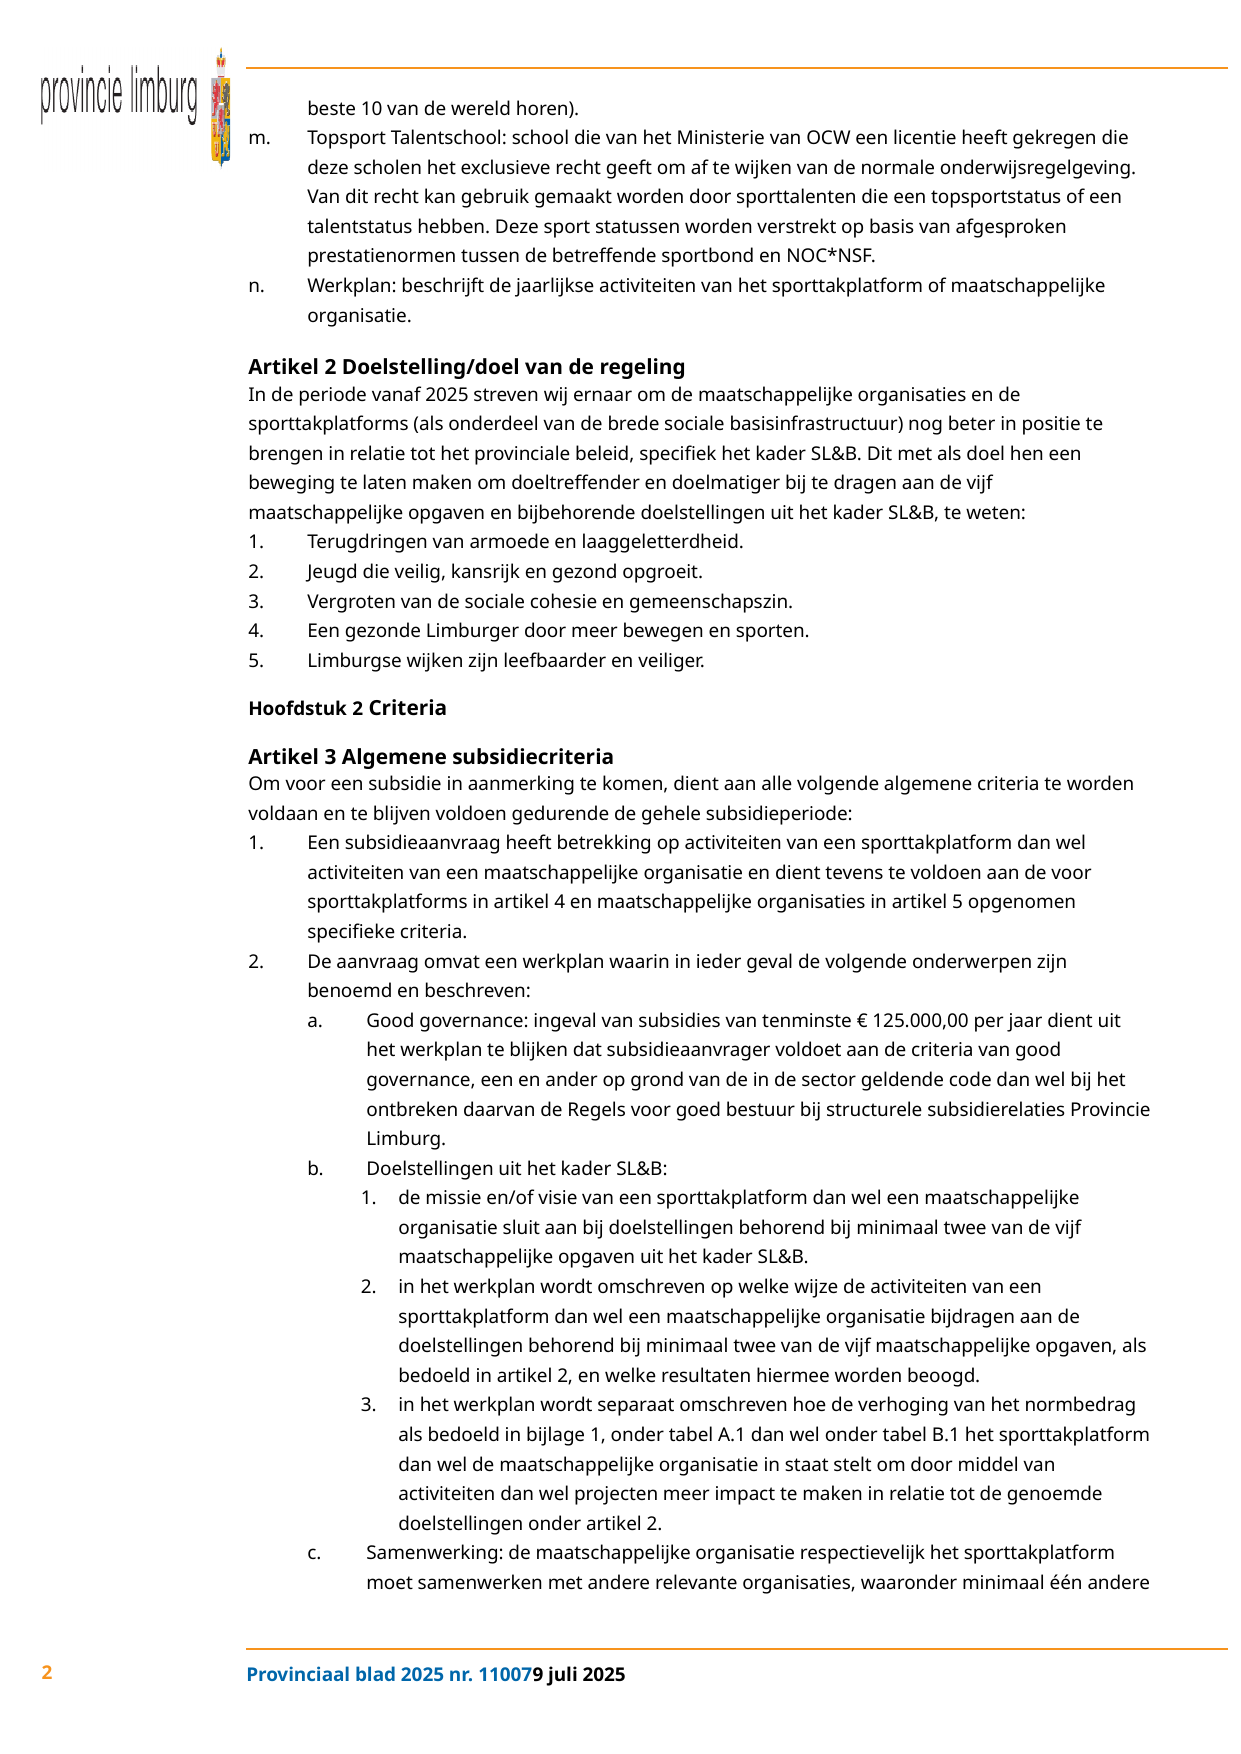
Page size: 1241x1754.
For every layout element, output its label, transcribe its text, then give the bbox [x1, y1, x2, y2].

list De aanvraag omvat een werkplan waarin in ieder geval de volgende onderwerpen zijn benoemd en beschreven: [248, 948, 1152, 1003]
list Werkplan: beschrijft de jaarlijkse activiteiten van het sporttakplatform of maatschappelijke organisatie. [248, 272, 1152, 328]
list in het werkplan wordt omschreven op welke wijze de activiteiten van een sporttakplatform dan wel een maatschappelijke organisatie bijdragen aan de doelstellingen behorend bij minimaal twee van de vijf maatschappelijke opgaven, als bedoeld in artikel 2, en welke resultaten hiermee worden beoogd. [361, 1273, 1152, 1388]
list Een gezonde Limburger door meer bewegen en sporten. [248, 617, 1152, 643]
text Artikel 3 Algemene subsidiecriteria [248, 742, 1152, 770]
list Terugdringen van armoede en laaggeletterdheid. [248, 529, 1152, 554]
list Topsport Talentschool: school die van het Ministerie van OCW een licentie heeft gekregen die deze scholen het exclusieve recht geeft om af te wijken van de normale onderwijsregelgeving. Van dit recht kan gebruik gemaakt worden door sporttalenten die een topsportstatus of een talentstatus hebben. Deze sport statussen worden verstrekt op basis van afgesproken prestatienormen tussen de betreffende sportbond en NOC*NSF. [248, 124, 1152, 268]
list Doelstellingen uit het kader SL&B: [307, 1155, 1152, 1181]
list de missie en/of visie van een sporttakplatform dan wel een maatschappelijke organisatie sluit aan bij doelstellingen behorend bij minimaal twee van de vijf maatschappelijke opgaven uit het kader SL&B. [361, 1184, 1152, 1269]
list Een subsidieaanvraag heeft betrekking op activiteiten van een sporttakplatform dan wel activiteiten van een maatschappelijke organisatie en dient tevens te voldoen aan de voor sporttakplatforms in artikel 4 en maatschappelijke organisaties in artikel 5 opgenomen specifieke criteria. [248, 829, 1152, 944]
list in het werkplan wordt separaat omschreven hoe de verhoging van het normbedrag als bedoeld in bijlage 1, onder tabel A.1 dan wel onder tabel B.1 het sporttakplatform dan wel de maatschappelijke organisatie in staat stelt om door middel van activiteiten dan wel projecten meer impact te maken in relatie tot de genoemde doelstellingen onder artikel 2. [361, 1392, 1152, 1536]
text Artikel 2 Doelstelling/doel van de regeling [248, 352, 1152, 381]
list Samenwerking: de maatschappelijke organisatie respectievelijk het sporttakplatform moet samenwerken met andere relevante organisaties, waaronder minimaal één andere [307, 1539, 1152, 1595]
list Limburgse wijken zijn leefbaarder en veiliger. [248, 647, 1152, 673]
text In de periode vanaf 2025 streven wij ernaar om de maatschappelijke organisaties en de sporttakplatforms (als onderdeel van de brede sociale basisinfrastructuur) nog beter in positie te brengen in relatie tot het provinciale beleid, specifiek het kader SL&B. Dit met als doel hen een beweging te laten maken om doeltreffender en doelmatiger bij te dragen aan de vijf maatschappelijke opgaven en bijbehorende doelstellingen uit het kader SL&B, te weten: [248, 381, 1152, 525]
list Jeugd die veilig, kansrijk en gezond opgroeit. [248, 558, 1152, 584]
picture [41, 47, 231, 172]
text Om voor een subsidie in aanmerking te komen, dient aan alle volgende algemene criteria te worden voldaan en te blijven voldoen gedurende de gehele subsidieperiode: [248, 770, 1152, 826]
list Good governance: ingeval van subsidies van tenminste € 125.000,00 per jaar dient uit het werkplan te blijken dat subsidieaanvrager voldoet aan de criteria van good governance, een en ander op grond van de in de sector geldende code dan wel bij het ontbreken daarvan de Regels voor goed bestuur bij structurele subsidierelaties Provincie Limburg. [307, 1007, 1152, 1151]
text Hoofdstuk 2 Criteria [248, 693, 1152, 721]
list beste 10 van de wereld horen). [248, 95, 1152, 121]
list Vergroten van de sociale cohesie en gemeenschapszin. [248, 588, 1152, 613]
